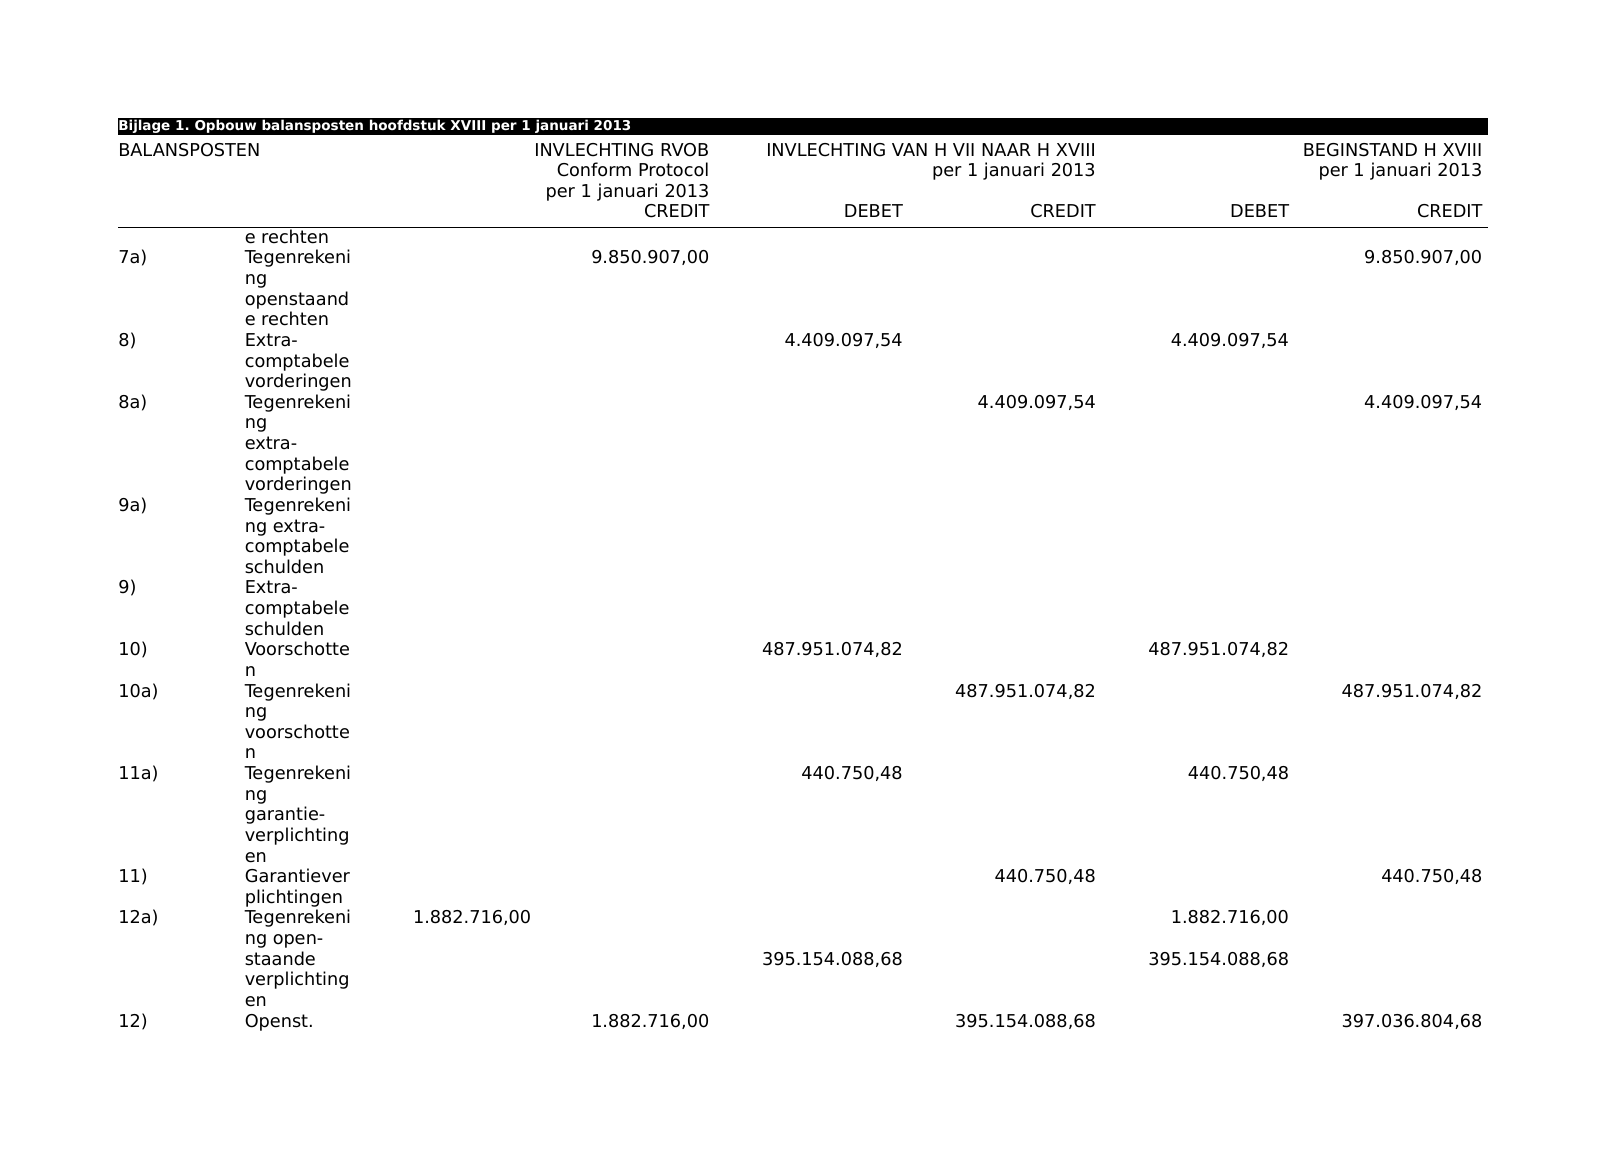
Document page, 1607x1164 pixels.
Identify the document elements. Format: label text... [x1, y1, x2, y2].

table_cell [715, 371, 908, 392]
table_cell [359, 392, 537, 433]
table_cell BEGINSTAND H XVIII per 1 januari 2013 [1102, 135, 1488, 201]
table_cell 1.882.716,00 [1102, 908, 1295, 949]
table_cell [909, 619, 1102, 639]
table_cell [909, 289, 1102, 330]
table_cell [1295, 330, 1488, 371]
table_cell 395.154.088,68 [909, 1011, 1102, 1031]
table_cell BALANSPOSTEN [118, 135, 359, 201]
table_cell [1102, 1011, 1295, 1031]
table_cell Extra-comptabele [239, 330, 359, 371]
table_cell [1295, 825, 1488, 866]
table_cell 8a) [118, 392, 238, 433]
table_cell [909, 639, 1102, 681]
table_cell [537, 722, 715, 763]
table_cell CREDIT [537, 201, 715, 227]
table_cell [537, 330, 715, 371]
table_cell [1102, 578, 1295, 619]
table_cell [359, 289, 537, 330]
table_cell DEBET [715, 201, 908, 227]
table_cell [1295, 474, 1488, 495]
table_cell 440.750,48 [1295, 866, 1488, 907]
table_cell [1102, 248, 1295, 289]
table_cell [537, 474, 715, 495]
table_cell 9.850.907,00 [1295, 248, 1488, 289]
table_cell [537, 825, 715, 866]
table_cell 487.951.074,82 [715, 639, 908, 681]
table_cell [1102, 474, 1295, 495]
table_cell [1102, 536, 1295, 577]
table_cell 1.882.716,00 [359, 908, 537, 949]
table_cell [537, 536, 715, 577]
table_cell [909, 330, 1102, 371]
table_cell [909, 536, 1102, 577]
table_cell [715, 1011, 908, 1031]
table_cell [359, 1011, 537, 1031]
table_cell [359, 949, 537, 1011]
table_cell 4.409.097,54 [715, 330, 908, 371]
table_cell Voorschotten [239, 639, 359, 681]
table_cell [909, 722, 1102, 763]
table_cell e rechten [239, 228, 359, 247]
table_cell Tegenrekening [239, 681, 359, 722]
table_cell [1102, 825, 1295, 866]
table_cell [909, 371, 1102, 392]
table_cell Garantieverplichtingen [239, 866, 359, 907]
table_cell 4.409.097,54 [1102, 330, 1295, 371]
table_cell 12a) [118, 908, 238, 949]
table_cell [1102, 722, 1295, 763]
table_cell [118, 722, 238, 763]
table_cell openstaande rechten [239, 289, 359, 330]
table_cell [909, 433, 1102, 474]
table_cell [715, 536, 908, 577]
table_cell [909, 248, 1102, 289]
table_cell 9.850.907,00 [537, 248, 715, 289]
table_cell [715, 722, 908, 763]
table_cell [359, 371, 537, 392]
table_cell Tegenrekening [239, 392, 359, 433]
table_cell [1295, 536, 1488, 577]
table_cell Tegenrekening [239, 248, 359, 289]
table_cell [537, 433, 715, 474]
table_cell [359, 201, 537, 227]
table_cell [715, 619, 908, 639]
table_cell 395.154.088,68 [715, 949, 908, 1011]
table_cell [715, 681, 908, 722]
table_cell [359, 495, 537, 536]
table_cell [359, 474, 537, 495]
table_cell [909, 228, 1102, 247]
table_cell [537, 495, 715, 536]
table_cell [359, 433, 537, 474]
table_cell [909, 495, 1102, 536]
table_cell [715, 495, 908, 536]
table_cell [1295, 722, 1488, 763]
table_cell [537, 228, 715, 247]
table_cell [118, 228, 238, 247]
table_cell 487.951.074,82 [1102, 639, 1295, 681]
table_header Bijlage 1. Opbouw balansposten hoofdstuk XVIII per 1 januari 2013 [118, 118, 1488, 134]
table_cell [1295, 289, 1488, 330]
table_cell [715, 908, 908, 949]
table_cell vorderingen [239, 474, 359, 495]
table_cell [118, 371, 238, 392]
table_cell Extra-comptabele [239, 578, 359, 619]
table_cell [1295, 908, 1488, 949]
table_cell [118, 474, 238, 495]
table_cell [1295, 371, 1488, 392]
table_cell [359, 330, 537, 371]
table_cell [1102, 371, 1295, 392]
table_cell [1295, 619, 1488, 639]
table_cell [359, 825, 537, 866]
table_cell [537, 639, 715, 681]
table_cell [359, 866, 537, 907]
table_cell [359, 619, 537, 639]
table_cell CREDIT [1295, 201, 1488, 227]
table_cell [715, 825, 908, 866]
table_cell [715, 433, 908, 474]
table_cell INVLECHTING VAN H VII NAAR H XVIII per 1 januari 2013 [715, 135, 1102, 201]
table_cell 440.750,48 [1102, 763, 1295, 825]
table_cell [909, 825, 1102, 866]
table_cell [537, 289, 715, 330]
table_cell 395.154.088,68 [1102, 949, 1295, 1011]
table_cell 440.750,48 [909, 866, 1102, 907]
table_cell [909, 474, 1102, 495]
table_cell [537, 949, 715, 1011]
table_cell [537, 619, 715, 639]
table_cell INVLECHTING RVOB Conform Protocol per 1 januari 2013 [359, 135, 715, 201]
table_cell [1295, 763, 1488, 825]
table_cell [1295, 578, 1488, 619]
table_cell 4.409.097,54 [1295, 392, 1488, 433]
table_cell [715, 866, 908, 907]
table_cell [359, 578, 537, 619]
table_cell Tegenrekening garantie- [239, 763, 359, 825]
table_cell [118, 949, 238, 1011]
table_cell 440.750,48 [715, 763, 908, 825]
table_cell 397.036.804,68 [1295, 1011, 1488, 1031]
table_cell 9a) [118, 495, 238, 536]
table_cell [1295, 949, 1488, 1011]
table_cell Tegenrekening extra- [239, 495, 359, 536]
table_cell [909, 763, 1102, 825]
table_cell [715, 392, 908, 433]
table_cell [537, 866, 715, 907]
table_cell [1295, 433, 1488, 474]
table_cell [909, 949, 1102, 1011]
table_cell [1295, 228, 1488, 247]
table_cell 10a) [118, 681, 238, 722]
table_cell 12) [118, 1011, 238, 1031]
table_cell [118, 825, 238, 866]
table_cell 9) [118, 578, 238, 619]
table_cell [537, 681, 715, 722]
table_cell verplichtingen [239, 825, 359, 866]
table_cell comptabele schulden [239, 536, 359, 577]
table_cell 8) [118, 330, 238, 371]
table_cell [359, 536, 537, 577]
table_cell extra-comptabele [239, 433, 359, 474]
table_cell voorschotten [239, 722, 359, 763]
table_cell [537, 392, 715, 433]
table_cell [715, 474, 908, 495]
table_cell staande verplichtingen [239, 949, 359, 1011]
table_cell [537, 578, 715, 619]
table_cell [1102, 619, 1295, 639]
table_cell [359, 722, 537, 763]
table_cell [1102, 392, 1295, 433]
table_cell [118, 536, 238, 577]
table_cell [359, 228, 537, 247]
table_cell vorderingen [239, 371, 359, 392]
table_cell 487.951.074,82 [1295, 681, 1488, 722]
table_cell 4.409.097,54 [909, 392, 1102, 433]
table_cell [1102, 289, 1295, 330]
table_cell [1295, 495, 1488, 536]
table_cell [359, 763, 537, 825]
table_cell 11) [118, 866, 238, 907]
table_cell [715, 578, 908, 619]
table_cell [1102, 495, 1295, 536]
table_cell [1102, 681, 1295, 722]
table_cell [537, 371, 715, 392]
table_cell [359, 248, 537, 289]
table_cell [118, 433, 238, 474]
table_cell [537, 908, 715, 949]
table_cell [1102, 866, 1295, 907]
table_cell Tegenrekening open- [239, 908, 359, 949]
table_cell [715, 248, 908, 289]
table_cell 11a) [118, 763, 238, 825]
table_cell [909, 578, 1102, 619]
table_cell [118, 619, 238, 639]
table_cell 7a) [118, 248, 238, 289]
table_cell schulden [239, 619, 359, 639]
table_cell Openst. [239, 1011, 359, 1031]
table_cell 1.882.716,00 [537, 1011, 715, 1031]
table_cell [715, 289, 908, 330]
table_cell [909, 908, 1102, 949]
table_cell 487.951.074,82 [909, 681, 1102, 722]
table_cell [1102, 228, 1295, 247]
table_cell [1102, 433, 1295, 474]
table_cell [118, 289, 238, 330]
table_cell DEBET [1102, 201, 1295, 227]
table_cell [359, 639, 537, 681]
table_cell 10) [118, 639, 238, 681]
table_cell [537, 763, 715, 825]
table_cell CREDIT [909, 201, 1102, 227]
table_cell [715, 228, 908, 247]
table_cell [359, 681, 537, 722]
table_cell [1295, 639, 1488, 681]
table_cell [118, 201, 359, 227]
